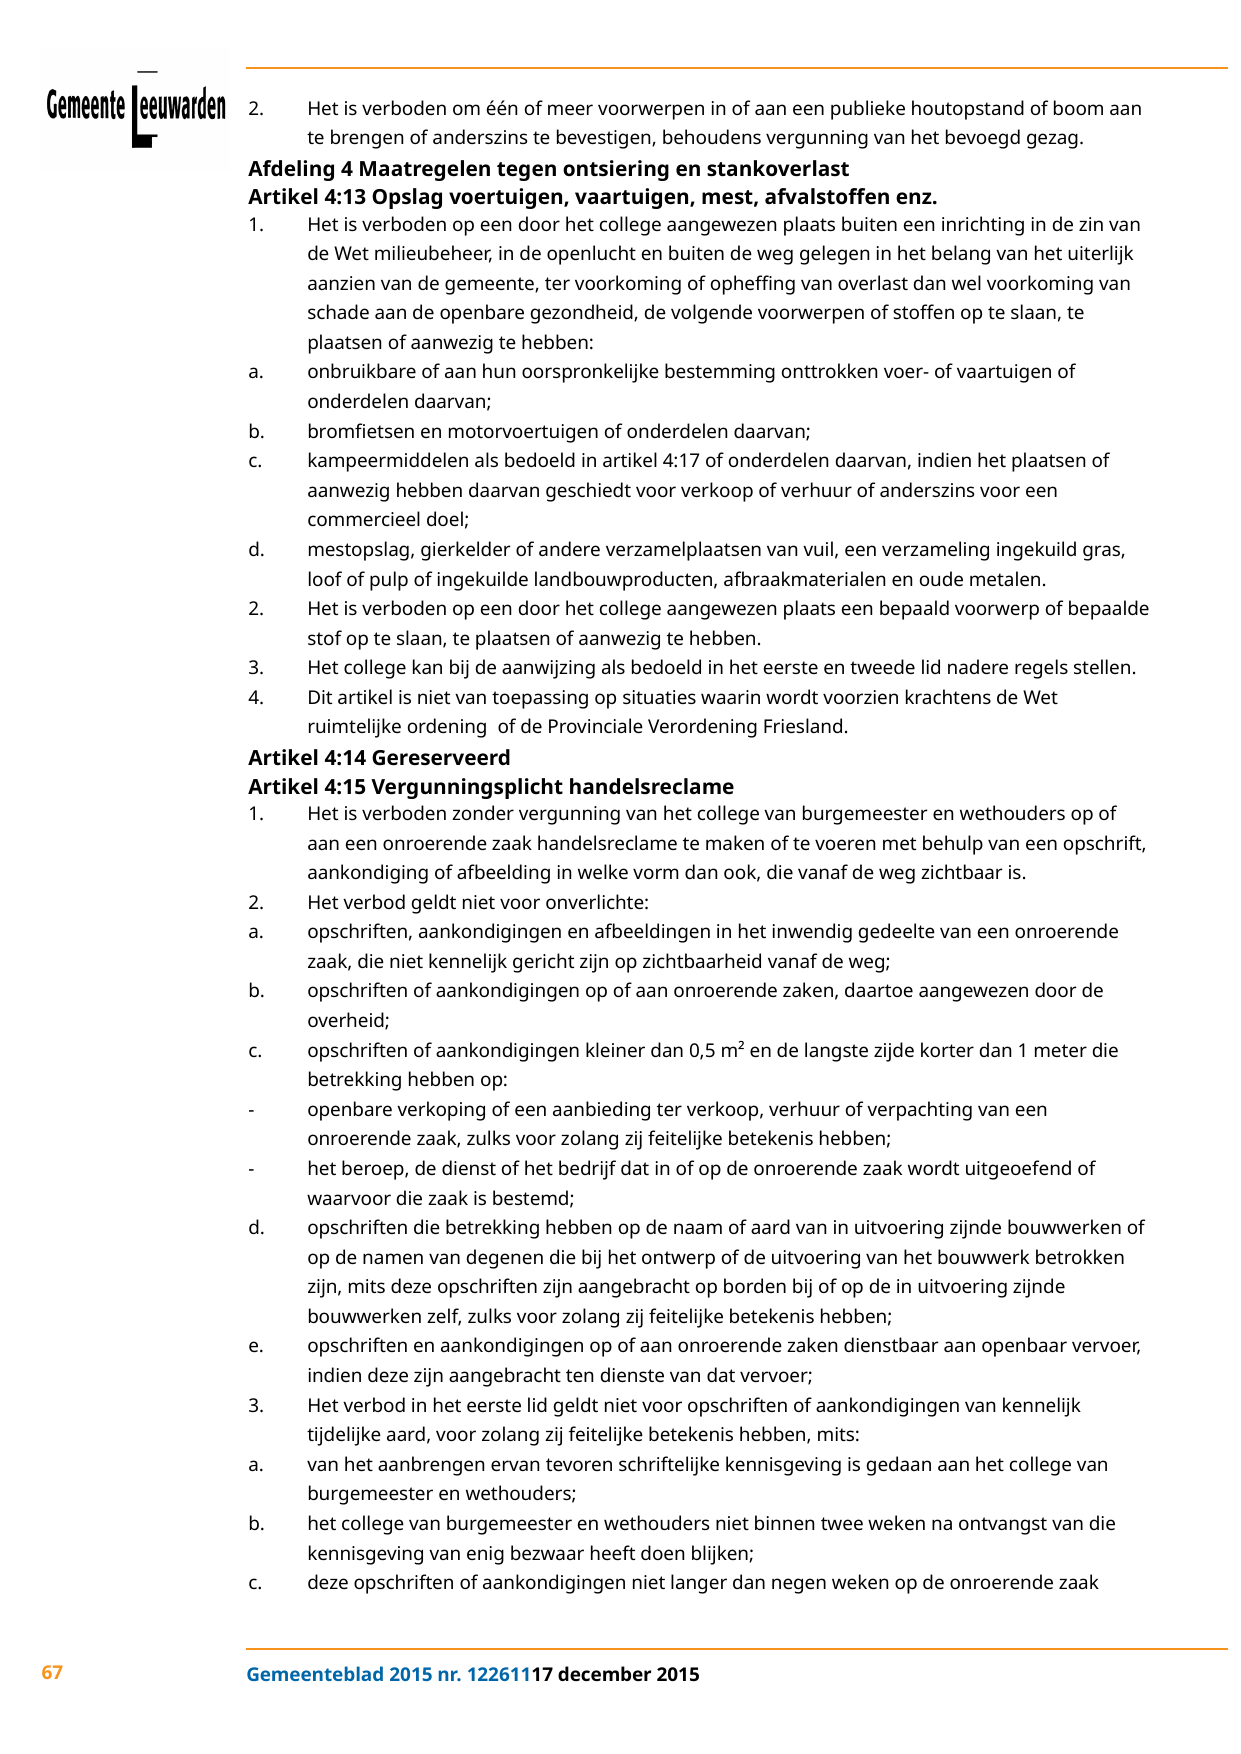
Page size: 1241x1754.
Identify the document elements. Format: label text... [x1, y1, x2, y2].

list opschriften of aankondigingen op of aan onroerende zaken, daartoe aangewezen door de overheid; [248, 978, 1152, 1033]
list Dit artikel is niet van toepassing op situaties waarin wordt voorzien krachtens de Wet ruimtelijke ordening of de Provinciale Verordening Friesland. [248, 684, 1152, 739]
list opschriften die betrekking hebben op de naam of aard van in uitvoering zijnde bouwwerken of op de namen van degenen die bij het ontwerp of de uitvoering van het bouwwerk betrokken zijn, mits deze opschriften zijn aangebracht op borden bij of op de in uitvoering zijnde bouwwerken zelf, zulks voor zolang zij feitelijke betekenis hebben; [248, 1214, 1152, 1329]
list Het is verboden zonder vergunning van het college van burgemeester en wethouders op of aan een onroerende zaak handelsreclame te maken of te voeren met behulp van een opschrift, aankondiging of afbeelding in welke vorm dan ook, die vanaf de weg zichtbaar is. [248, 800, 1152, 885]
list Het is verboden op een door het college aangewezen plaats buiten een inrichting in de zin van de Wet milieubeheer, in de openlucht en buiten de weg gelegen in het belang van het uiterlijk aanzien van de gemeente, ter voorkoming of opheffing van overlast dan wel voorkoming van schade aan de openbare gezondheid, de volgende voorwerpen of stoffen op te slaan, te plaatsen of aanwezig te hebben: [248, 211, 1152, 355]
list Het verbod geldt niet voor onverlichte: [248, 889, 1152, 915]
list bromfietsen en motorvoertuigen of onderdelen daarvan; [248, 418, 1152, 444]
text Artikel 4:15 Vergunningsplicht handelsreclame [248, 772, 1152, 800]
list deze opschriften of aankondigingen niet langer dan negen weken op de onroerende zaak [248, 1569, 1152, 1595]
list onbruikbare of aan hun oorspronkelijke bestemming onttrokken voer- of vaartuigen of onderdelen daarvan; [248, 359, 1152, 414]
list mestopslag, gierkelder of andere verzamelplaatsen van vuil, een verzameling ingekuild gras, loof of pulp of ingekuilde landbouwproducten, afbraakmaterialen en oude metalen. [248, 536, 1152, 592]
list opschriften of aankondigingen kleiner dan 0,5 m² en de langste zijde korter dan 1 meter die betrekking hebben op: [248, 1037, 1152, 1092]
list kampeermiddelen als bedoeld in artikel 4:17 of onderdelen daarvan, indien het plaatsen of aanwezig hebben daarvan geschiedt voor verkoop of verhuur of anderszins voor een commercieel doel; [248, 447, 1152, 532]
list van het aanbrengen ervan tevoren schriftelijke kennisgeving is gedaan aan het college van burgemeester en wethouders; [248, 1451, 1152, 1506]
list openbare verkoping of een aanbieding ter verkoop, verhuur of verpachting van een onroerende zaak, zulks voor zolang zij feitelijke betekenis hebben; [248, 1096, 1152, 1151]
list Het college kan bij de aanwijzing als bedoeld in het eerste en tweede lid nadere regels stellen. [248, 654, 1152, 680]
text Artikel 4:13 Opslag voertuigen, vaartuigen, mest, afvalstoffen enz. [248, 182, 1152, 211]
list opschriften en aankondigingen op of aan onroerende zaken dienstbaar aan openbaar vervoer, indien deze zijn aangebracht ten dienste van dat vervoer; [248, 1333, 1152, 1388]
list Het is verboden om één of meer voorwerpen in of aan een publieke houtopstand of boom aan te brengen of anderszins te bevestigen, behoudens vergunning van het bevoegd gezag. [248, 95, 1152, 150]
list het beroep, de dienst of het bedrijf dat in of op de onroerende zaak wordt uitgeoefend of waarvoor die zaak is bestemd; [248, 1155, 1152, 1211]
picture [41, 47, 231, 172]
list Het verbod in het eerste lid geldt niet voor opschriften of aankondigingen van kennelijk tijdelijke aard, voor zolang zij feitelijke betekenis hebben, mits: [248, 1392, 1152, 1447]
text Artikel 4:14 Gereserveerd [248, 743, 1152, 772]
list Het is verboden op een door het college aangewezen plaats een bepaald voorwerp of bepaalde stof op te slaan, te plaatsen of aanwezig te hebben. [248, 595, 1152, 651]
text Afdeling 4 Maatregelen tegen ontsiering en stankoverlast [248, 154, 1152, 182]
list opschriften, aankondigingen en afbeeldingen in het inwendig gedeelte van een onroerende zaak, die niet kennelijk gericht zijn op zichtbaarheid vanaf de weg; [248, 918, 1152, 974]
list het college van burgemeester en wethouders niet binnen twee weken na ontvangst van die kennisgeving van enig bezwaar heeft doen blijken; [248, 1510, 1152, 1566]
